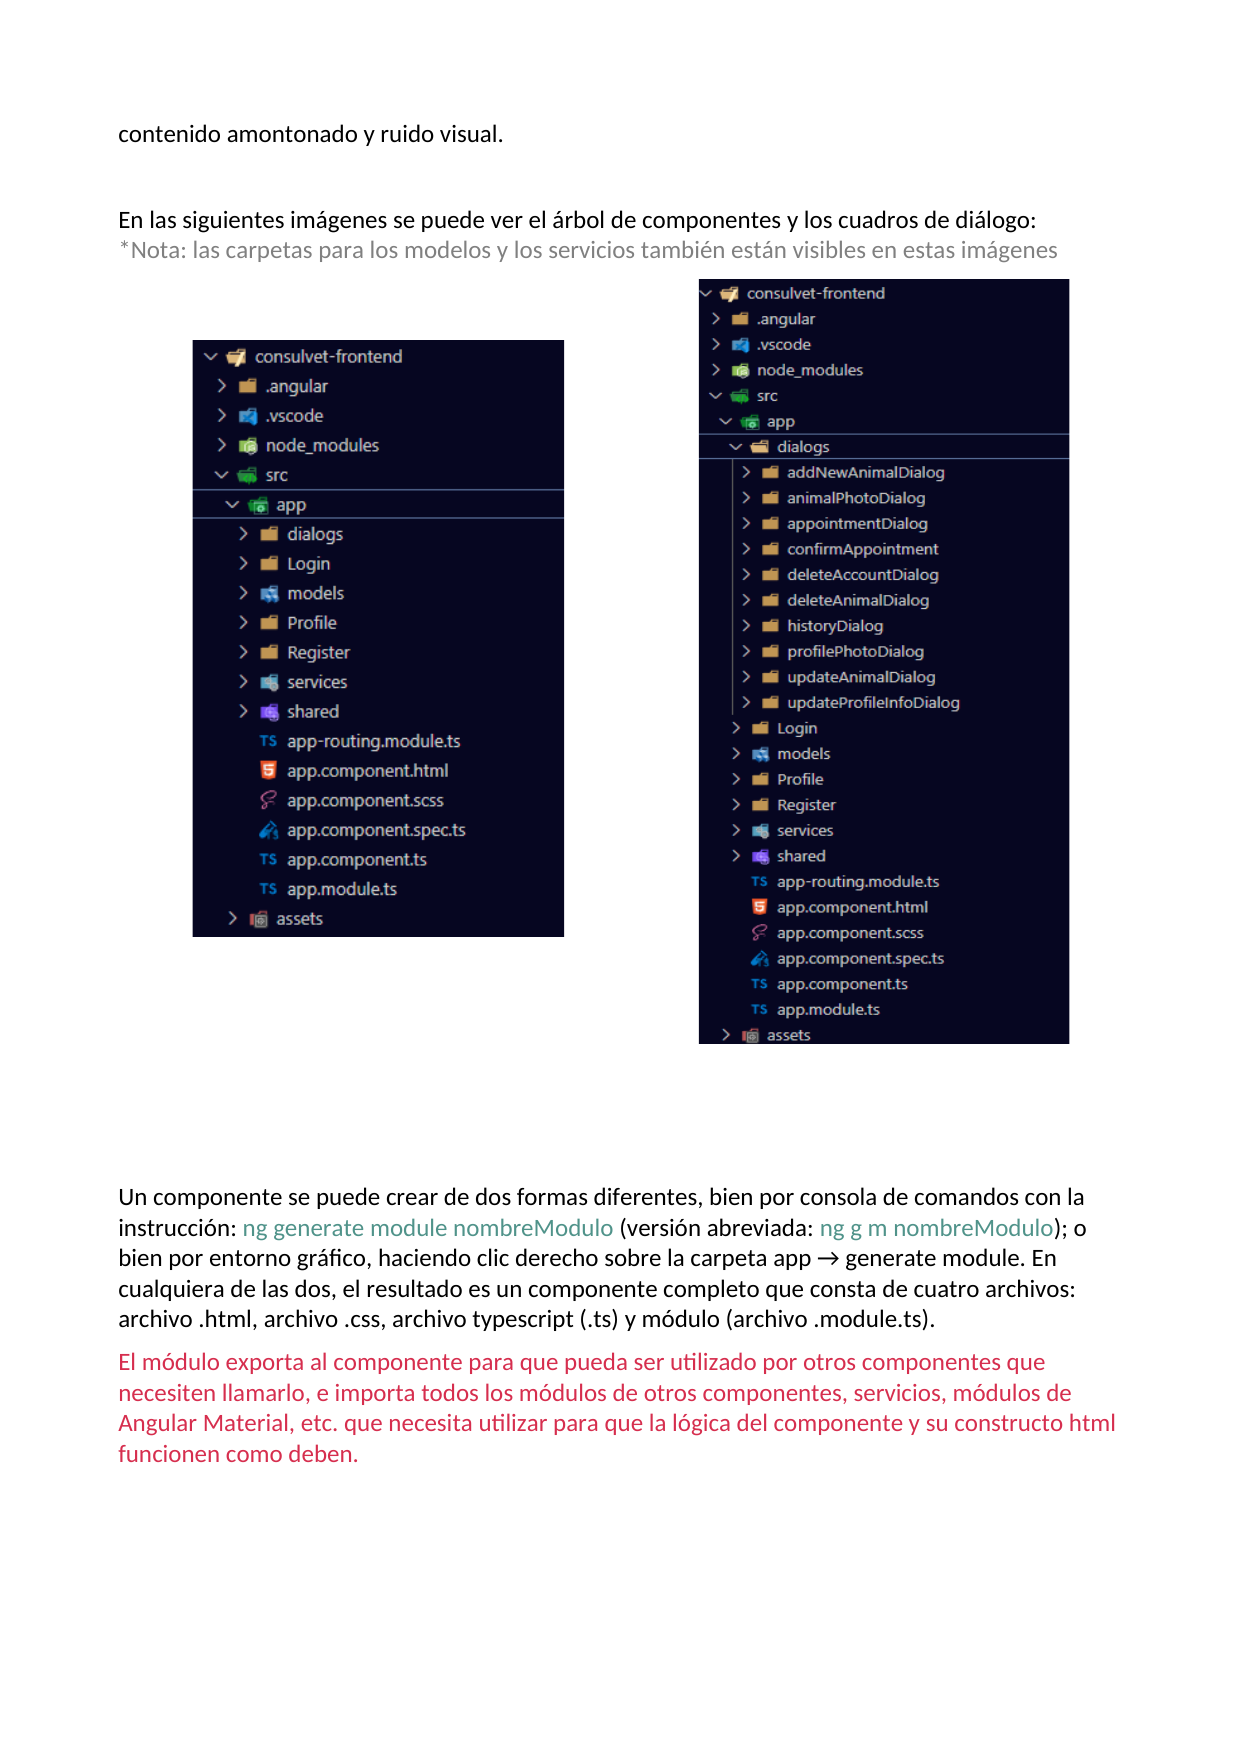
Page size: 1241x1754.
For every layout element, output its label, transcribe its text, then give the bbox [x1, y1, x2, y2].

picture [192, 340, 565, 937]
text contenido amontonado y ruido visual. [118, 118, 1122, 149]
text Un componente se puede crear de dos formas diferentes, bien por consola de comandos con la instrucción: ng generate module nombreModulo (versión abreviada: ng g m nombreModulo); o bien por entorno gráfico, haciendo clic derecho sobre la carpeta app → generate module. En cualquiera de las dos, el resultado es un componente completo que consta de cuatro archivos: archivo .html, archivo .css, archivo typescript (.ts) y módulo (archivo .module.ts). [118, 1181, 1122, 1334]
text En las siguientes imágenes se puede ver el árbol de componentes y los cuadros de diálogo: *Nota: las carpetas para los modelos y los servicios también están visibles en estas imágenes [118, 204, 1122, 265]
picture [698, 279, 1070, 1044]
text El módulo exporta al componente para que pueda ser utilizado por otros componentes que necesiten llamarlo, e importa todos los módulos de otros componentes, servicios, módulos de Angular Material, etc. que necesita utilizar para que la lógica del componente y su constructo html funcionen como deben. [118, 1346, 1122, 1468]
